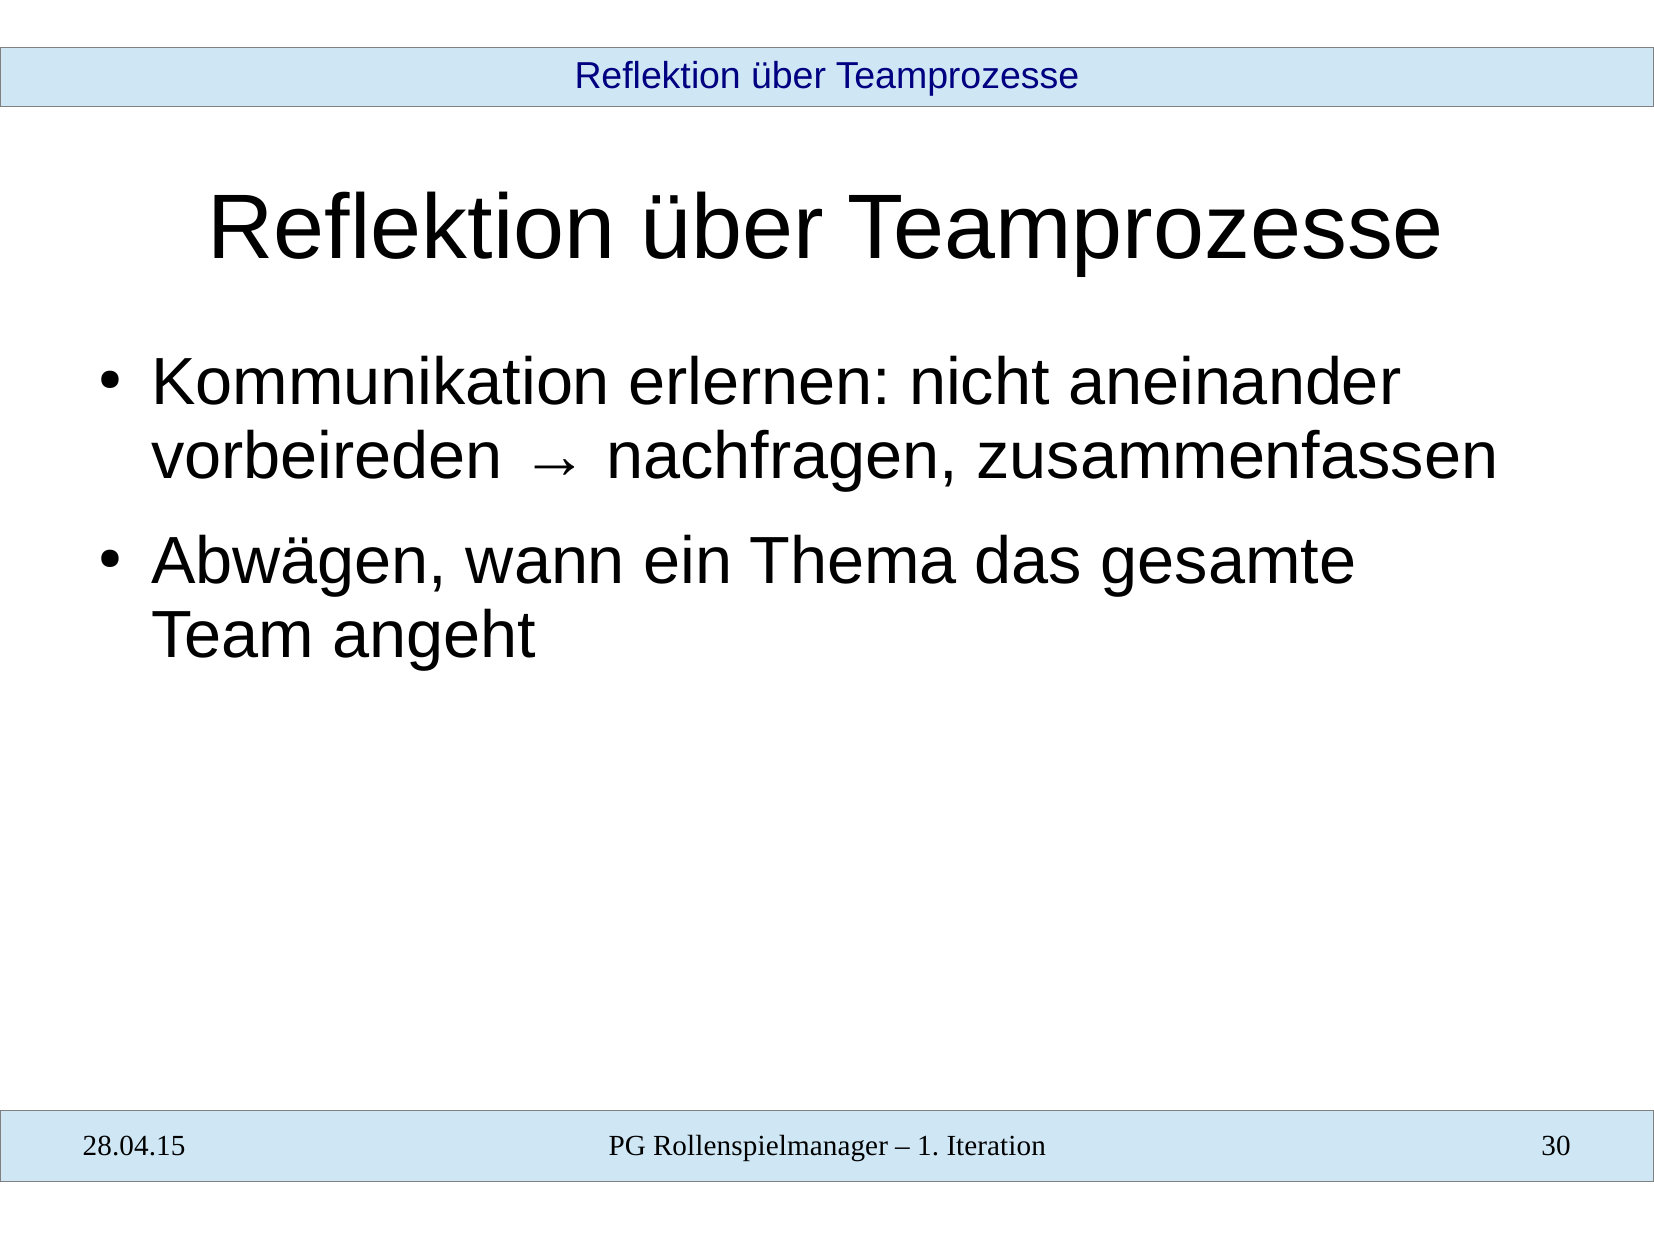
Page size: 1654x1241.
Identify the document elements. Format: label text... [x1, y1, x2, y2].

title Reflektion über Teamprozesse [82, 123, 1571, 331]
text_box Reflektion über Teamprozesse [0, 47, 1654, 105]
list Kommunikation erlernen: nicht aneinander vorbeireden → nachfragen, zusammenfassen Abwägen, wann ein Thema das gesamte Team angeht [80, 343, 1536, 1063]
